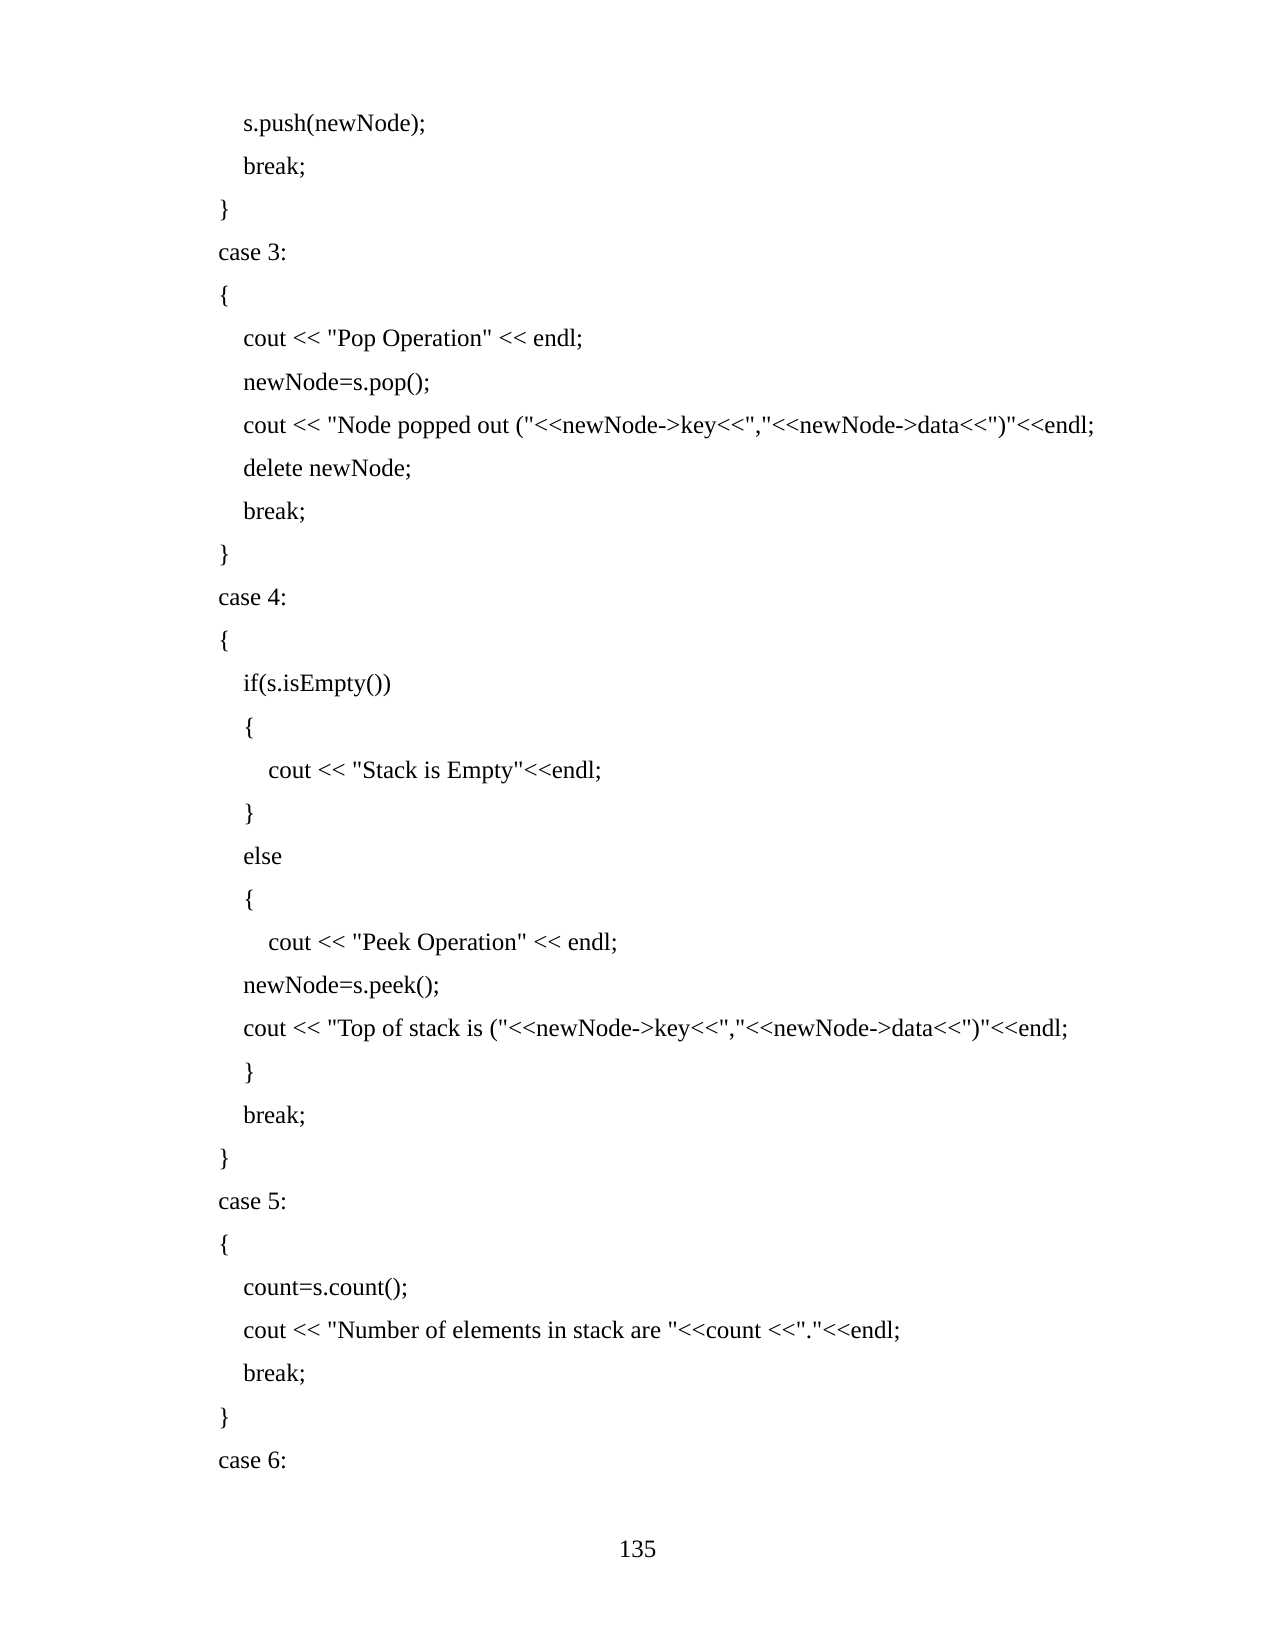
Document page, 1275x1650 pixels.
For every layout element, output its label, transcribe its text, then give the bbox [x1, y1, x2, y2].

text break; [118, 1358, 1157, 1387]
text newNode=s.peek(); [118, 970, 1157, 999]
text { [118, 712, 1157, 740]
text } [118, 1057, 1157, 1085]
text break; [118, 496, 1157, 525]
text break; [118, 151, 1157, 180]
text newNode=s.pop(); [118, 367, 1157, 395]
text else [118, 841, 1157, 870]
text cout << "Pop Operation" << endl; [118, 323, 1157, 352]
text { [118, 625, 1157, 654]
text case 5: [118, 1186, 1157, 1215]
text { [118, 280, 1157, 309]
text cout << "Node popped out ("<<newNode->key<<","<<newNode->data<<")"<<endl; [118, 410, 1157, 438]
text break; [118, 1100, 1157, 1128]
text } [118, 194, 1157, 223]
text case 6: [118, 1445, 1157, 1473]
text { [118, 884, 1157, 913]
text cout << "Number of elements in stack are "<<count <<"."<<endl; [118, 1315, 1157, 1344]
text } [118, 798, 1157, 827]
text case 4: [118, 582, 1157, 611]
text } [118, 1402, 1157, 1430]
text cout << "Peek Operation" << endl; [118, 927, 1157, 956]
text { [118, 1229, 1157, 1258]
text } [118, 539, 1157, 568]
text delete newNode; [118, 453, 1157, 482]
text if(s.isEmpty()) [118, 668, 1157, 697]
text s.push(newNode); [118, 108, 1157, 137]
text case 3: [118, 237, 1157, 266]
text cout << "Top of stack is ("<<newNode->key<<","<<newNode->data<<")"<<endl; [118, 1013, 1157, 1042]
text cout << "Stack is Empty"<<endl; [118, 755, 1157, 783]
text count=s.count(); [118, 1272, 1157, 1301]
text } [118, 1143, 1157, 1172]
